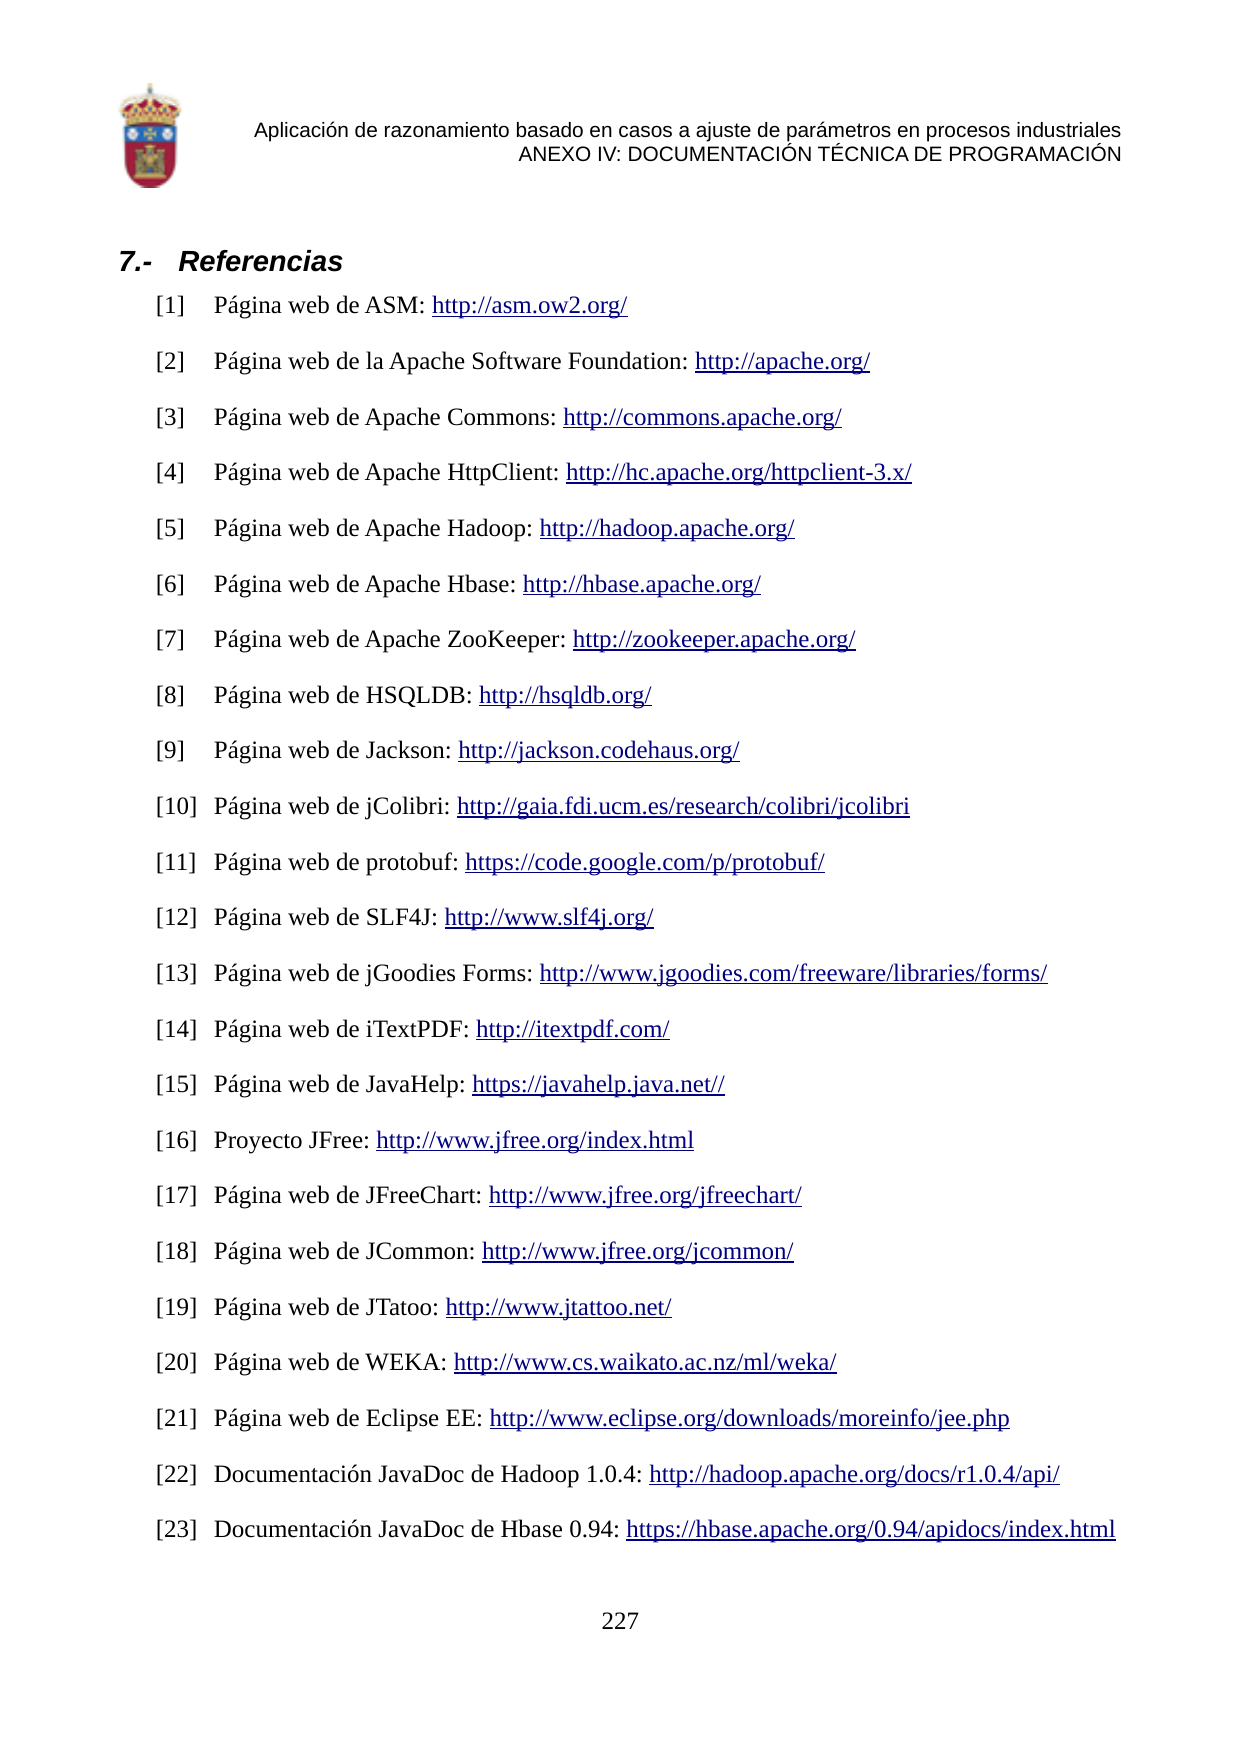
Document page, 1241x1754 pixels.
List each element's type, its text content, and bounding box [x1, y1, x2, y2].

list Página web de Apache Hbase: http://hbase.apache.org/ [156, 569, 1122, 597]
list Página web de Eclipse EE: http://www.eclipse.org/downloads/moreinfo/jee.php [156, 1403, 1122, 1432]
list Página web de ASM: http://asm.ow2.org/ [156, 291, 1122, 319]
list Página web de JTatoo: http://www.jtattoo.net/ [156, 1292, 1122, 1321]
list Página web de Apache HttpClient: http://hc.apache.org/httpclient-3.x/ [156, 457, 1122, 486]
list Página web de Apache ZooKeeper: http://zookeeper.apache.org/ [156, 624, 1122, 653]
list Página web de jGoodies Forms: http://www.jgoodies.com/freeware/libraries/forms/ [156, 958, 1122, 987]
list Proyecto JFree: http://www.jfree.org/index.html [156, 1125, 1122, 1154]
list Documentación JavaDoc de Hbase 0.94: https://hbase.apache.org/0.94/apidocs/index.html [156, 1514, 1122, 1543]
list Página web de JavaHelp: https://javahelp.java.net// [156, 1069, 1122, 1098]
list Página web de WEKA: http://www.cs.waikato.ac.nz/ml/weka/ [156, 1347, 1122, 1376]
list Página web de protobuf: https://code.google.com/p/protobuf/ [156, 847, 1122, 876]
list Página web de la Apache Software Foundation: http://apache.org/ [156, 346, 1122, 375]
list Página web de HSQLDB: http://hsqldb.org/ [156, 680, 1122, 709]
list Documentación JavaDoc de Hadoop 1.0.4: http://hadoop.apache.org/docs/r1.0.4/api/ [156, 1459, 1122, 1487]
list Página web de JFreeChart: http://www.jfree.org/jfreechart/ [156, 1181, 1122, 1209]
list Página web de jColibri: http://gaia.fdi.ucm.es/research/colibri/jcolibri [156, 791, 1122, 820]
list Página web de SLF4J: http://www.slf4j.org/ [156, 902, 1122, 931]
list Página web de JCommon: http://www.jfree.org/jcommon/ [156, 1236, 1122, 1265]
picture [117, 83, 184, 188]
list Página web de iTextPDF: http://itextpdf.com/ [156, 1014, 1122, 1042]
list Página web de Apache Commons: http://commons.apache.org/ [156, 402, 1122, 431]
list Página web de Jackson: http://jackson.codehaus.org/ [156, 736, 1122, 764]
subtitle Referencias [118, 244, 1122, 278]
list Página web de Apache Hadoop: http://hadoop.apache.org/ [156, 513, 1122, 542]
